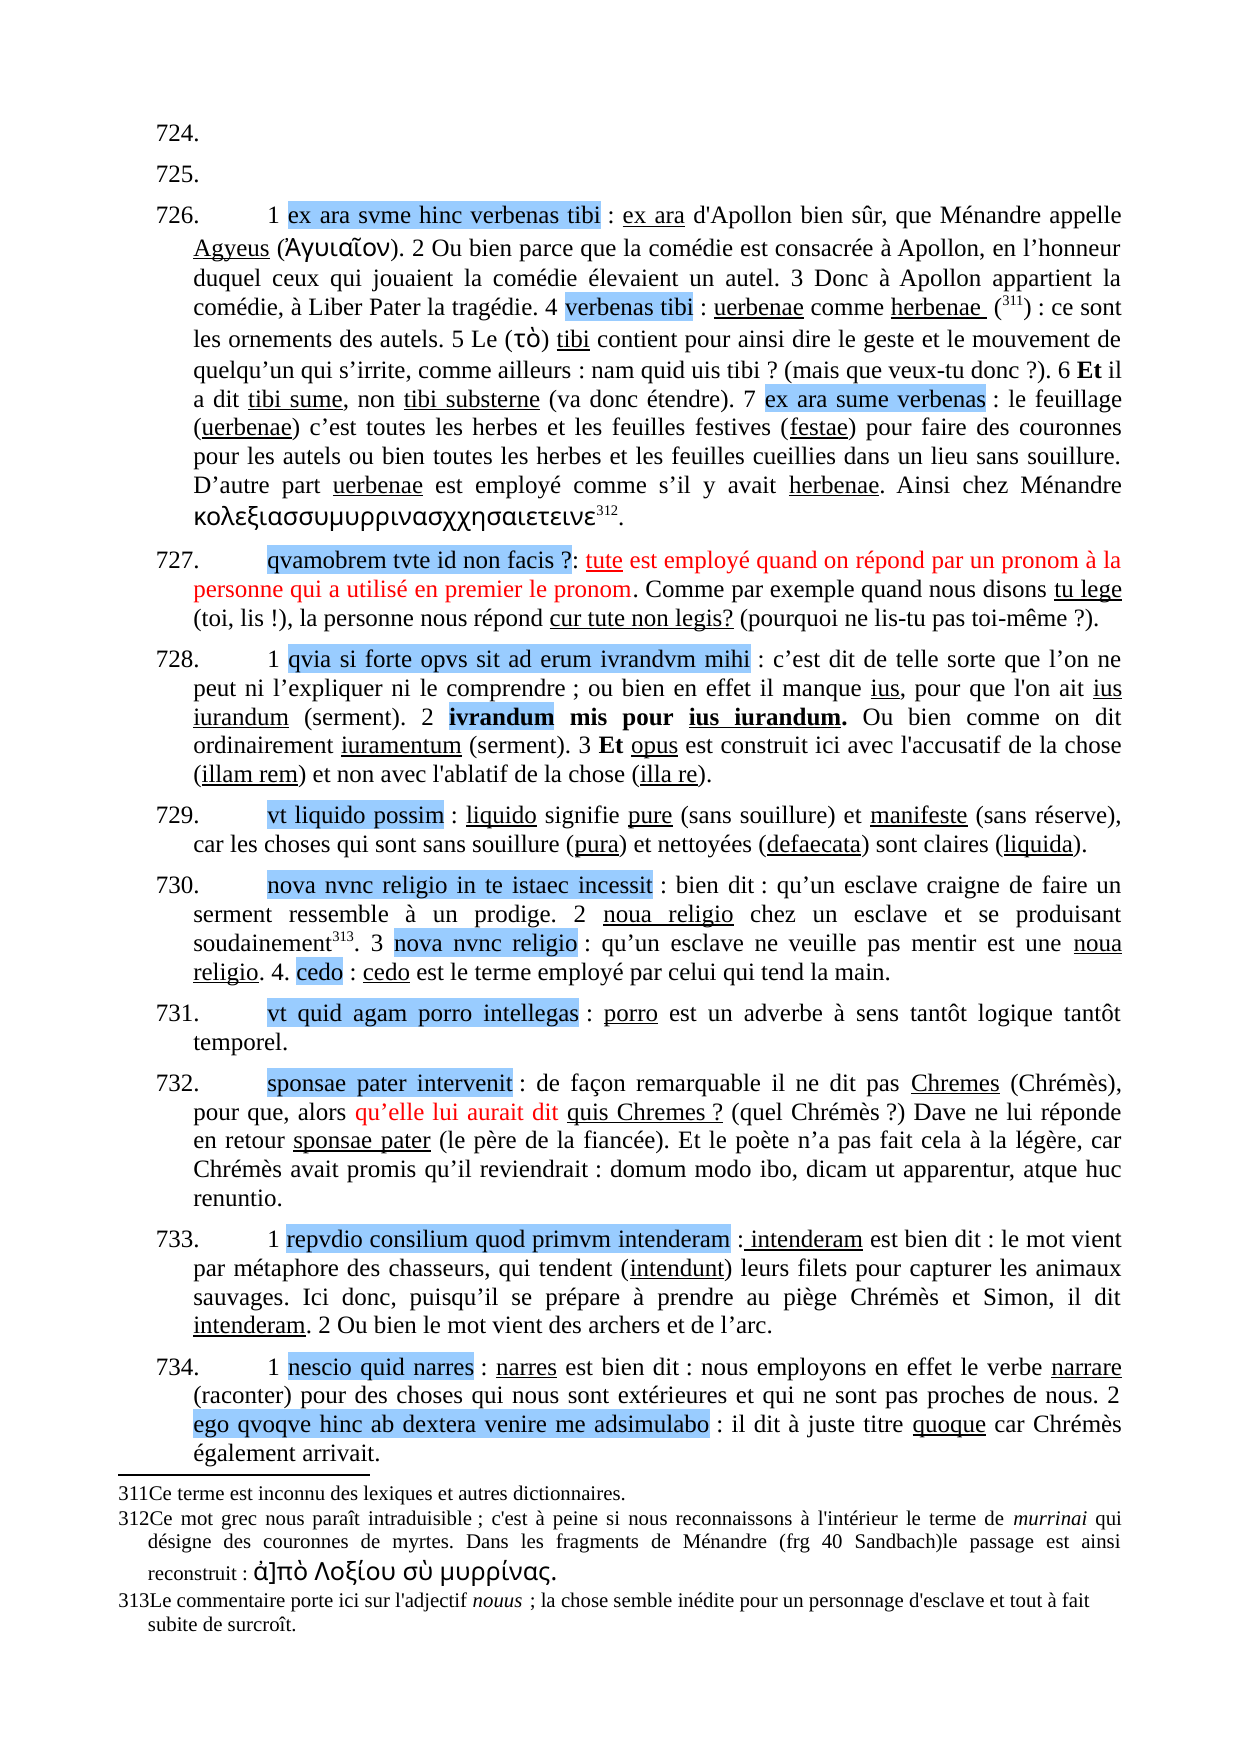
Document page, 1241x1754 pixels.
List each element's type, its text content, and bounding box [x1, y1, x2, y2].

list qvamobrem tvte id non facis ?: tute est employé quand on répond par un pronom à la personne qui a utilisé en premier le pronom. Comme par exemple quand nous disons tu lege (toi, lis !), la personne nous répond cur tute non legis? (pourquoi ne lis-tu pas toi-même ?). [156, 545, 1122, 632]
list 1 ex ara svme hinc verbenas tibi : ex ara d'Apollon bien sûr, que Ménandre appelle Agyeus (Ἀγυιαῖον). 2 Ou bien parce que la comédie est consacrée à Apollon, en l’honneur duquel ceux qui jouaient la comédie élevaient un autel. 3 Donc à Apollon appartient la comédie, à Liber Pater la tragédie. 4 verbenas tibi : uerbenae comme herbenae () : ce sont les ornements des autels. 5 Le (τὸ) tibi contient pour ainsi dire le geste et le mouvement de quelqu’un qui s’irrite, comme ailleurs : nam quid uis tibi ? (mais que veux-tu donc ?). 6 Et il a dit tibi sume, non tibi substerne (va donc étendre). 7 ex ara sume verbenas : le feuillage (uerbenae) c’est toutes les herbes et les feuilles festives (festae) pour faire des couronnes pour les autels ou bien toutes les herbes et les feuilles cueillies dans un lieu sans souillure. D’autre part uerbenae est employé comme s’il y avait herbenae. Ainsi chez Ménandre κολεξιασσυμυρρινασχχησαιετεινε. [156, 201, 1122, 533]
list 1 nescio quid narres : narres est bien dit : nous employons en effet le verbe narrare (raconter) pour des choses qui nous sont extérieures et qui ne sont pas proches de nous. 2 ego qvoqve hinc ab dextera venire me adsimulabo : il dit à juste titre quoque car Chrémès également arrivait. [156, 1352, 1122, 1467]
list Ce mot grec nous paraît intraduisible ; c'est à peine si nous reconnaissons à l'intérieur le terme de murrinai qui désigne des couronnes de myrtes. Dans les fragments de Ménandre (frg 40 Sandbach)le passage est ainsi reconstruit : ἀ]πὸ Λοξίου σὺ μυρρίνας. [118, 1505, 1122, 1588]
list Ce terme est inconnu des lexiques et autres dictionnaires. [118, 1481, 1122, 1505]
list 1 qvia si forte opvs sit ad erum ivrandvm mihi : c’est dit de telle sorte que l’on ne peut ni l’expliquer ni le comprendre ; ou bien en effet il manque ius, pour que l'on ait ius iurandum (serment). 2 ivrandum mis pour ius iurandum. Ou bien comme on dit ordinairement iuramentum (serment). 3 Et opus est construit ici avec l'accusatif de la chose (illam rem) et non avec l'ablatif de la chose (illa re). [156, 644, 1122, 788]
list vt liquido possim : liquido signifie pure (sans souillure) et manifeste (sans réserve), car les choses qui sont sans souillure (pura) et nettoyées (defaecata) sont claires (liquida). [156, 800, 1122, 858]
list sponsae pater intervenit : de façon remarquable il ne dit pas Chremes (Chrémès), pour que, alors qu’elle lui aurait dit quis Chremes ? (quel Chrémès ?) Dave ne lui réponde en retour sponsae pater (le père de la fiancée). Et le poète n’a pas fait cela à la légère, car Chrémès avait promis qu’il reviendrait : domum modo ibo, dicam ut apparentur, atque huc renuntio. [156, 1068, 1122, 1212]
list 1 repvdio consilium quod primvm intenderam : intenderam est bien dit : le mot vient par métaphore des chasseurs, qui tendent (intendunt) leurs filets pour capturer les animaux sauvages. Ici donc, puisqu’il se prépare à prendre au piège Chrémès et Simon, il dit intenderam. 2 Ou bien le mot vient des archers et de l’arc. [156, 1224, 1122, 1339]
list nova nvnc religio in te istaec incessit : bien dit : qu’un esclave craigne de faire un serment ressemble à un prodige. 2 noua religio chez un esclave et se produisant soudainement. 3 nova nvnc religio : qu’un esclave ne veuille pas mentir est une noua religio. 4. cedo : cedo est le terme employé par celui qui tend la main. [156, 870, 1122, 985]
list Le commentaire porte ici sur l'adjectif nouus ; la chose semble inédite pour un personnage d'esclave et tout à fait subite de surcroît. [118, 1588, 1122, 1636]
list vt quid agam porro intellegas : porro est un adverbe à sens tantôt logique tantôt temporel. [156, 998, 1122, 1055]
